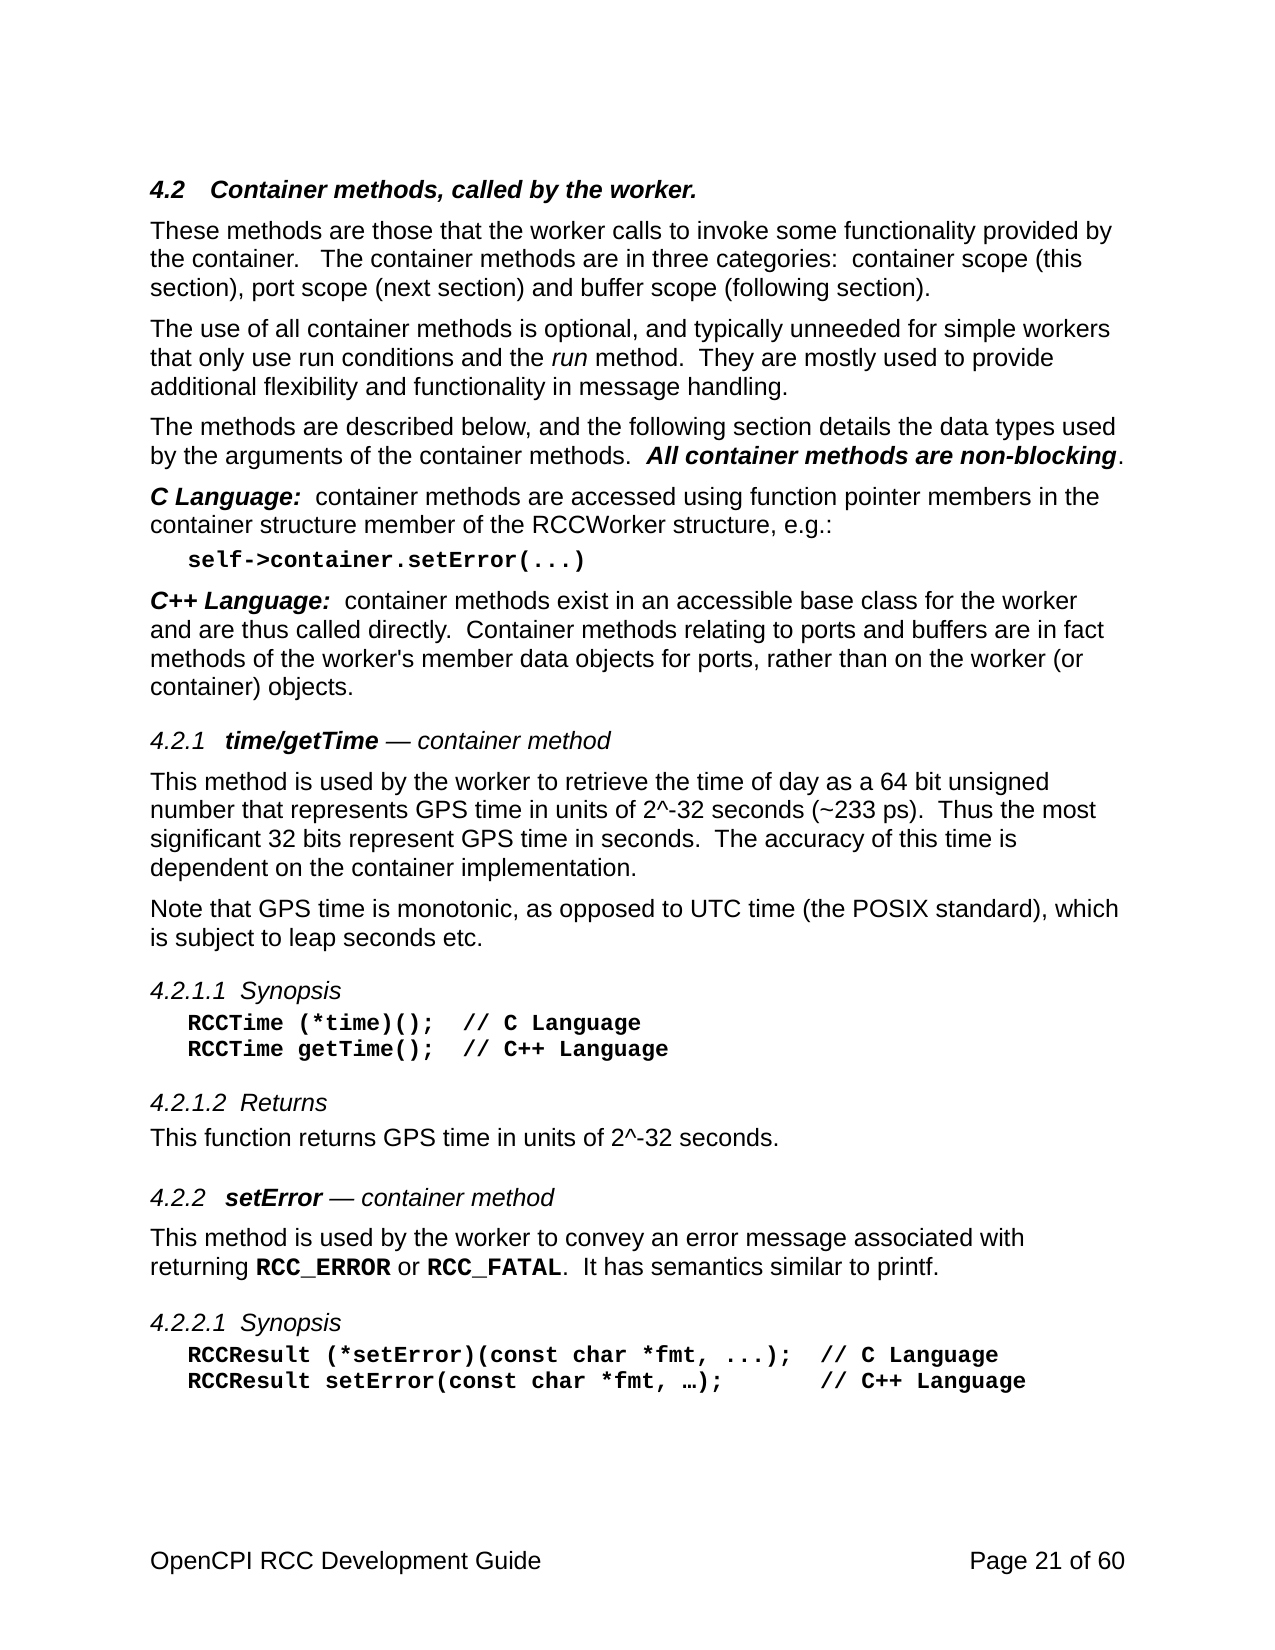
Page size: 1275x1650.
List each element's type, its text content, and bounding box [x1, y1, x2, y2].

subtitle setError — container method [150, 1183, 1125, 1211]
text This function returns GPS time in units of 2^-32 seconds. [150, 1123, 1125, 1152]
text C Language: container methods are accessed using function pointer members in the container structure member of the RCCWorker structure, e.g.: [150, 482, 1125, 539]
text C++ Language: container methods exist in an accessible base class for the worker and are thus called directly. Container methods relating to ports and buffers are in fact methods of the worker's member data objects for ports, rather than on the worker (or container) objects. [150, 586, 1125, 701]
subtitle Synopsis [150, 1308, 1125, 1337]
text The use of all container methods is optional, and typically unneeded for simple workers that only use run conditions and the run method. They are mostly used to provide additional flexibility and functionality in message handling. [150, 314, 1125, 400]
text RCCResult (*setError)(const char *fmt, ...); // C Language RCCResult setError(const char *fmt, …); // C++ Language [187, 1343, 1125, 1395]
subtitle Synopsis [150, 976, 1125, 1005]
text Note that GPS time is monotonic, as opposed to UTC time (the POSIX standard), which is subject to leap seconds etc. [150, 894, 1125, 951]
subtitle time/getTime — container method [150, 726, 1125, 755]
subtitle Container methods, called by the worker. [150, 175, 1125, 204]
text These methods are those that the worker calls to invoke some functionality provided by the container. The container methods are in three categories: container scope (this section), port scope (next section) and buffer scope (following section). [150, 216, 1125, 302]
text This method is used by the worker to retrieve the time of day as a 64 bit unsigned number that represents GPS time in units of 2^-32 seconds (~233 ps). Thus the most significant 32 bits represent GPS time in seconds. The accuracy of this time is dependent on the container implementation. [150, 767, 1125, 882]
text self->container.setError(...) [187, 548, 1125, 574]
text RCCTime (*time)(); // C Language RCCTime getTime(); // C++ Language [187, 1011, 1125, 1063]
text This method is used by the worker to convey an error message associated with returning RCC_ERROR or RCC_FATAL. It has semantics similar to printf. [150, 1223, 1125, 1283]
subtitle Returns [150, 1088, 1125, 1117]
text The methods are described below, and the following section details the data types used by the arguments of the container methods. All container methods are non-blocking. [150, 412, 1125, 470]
